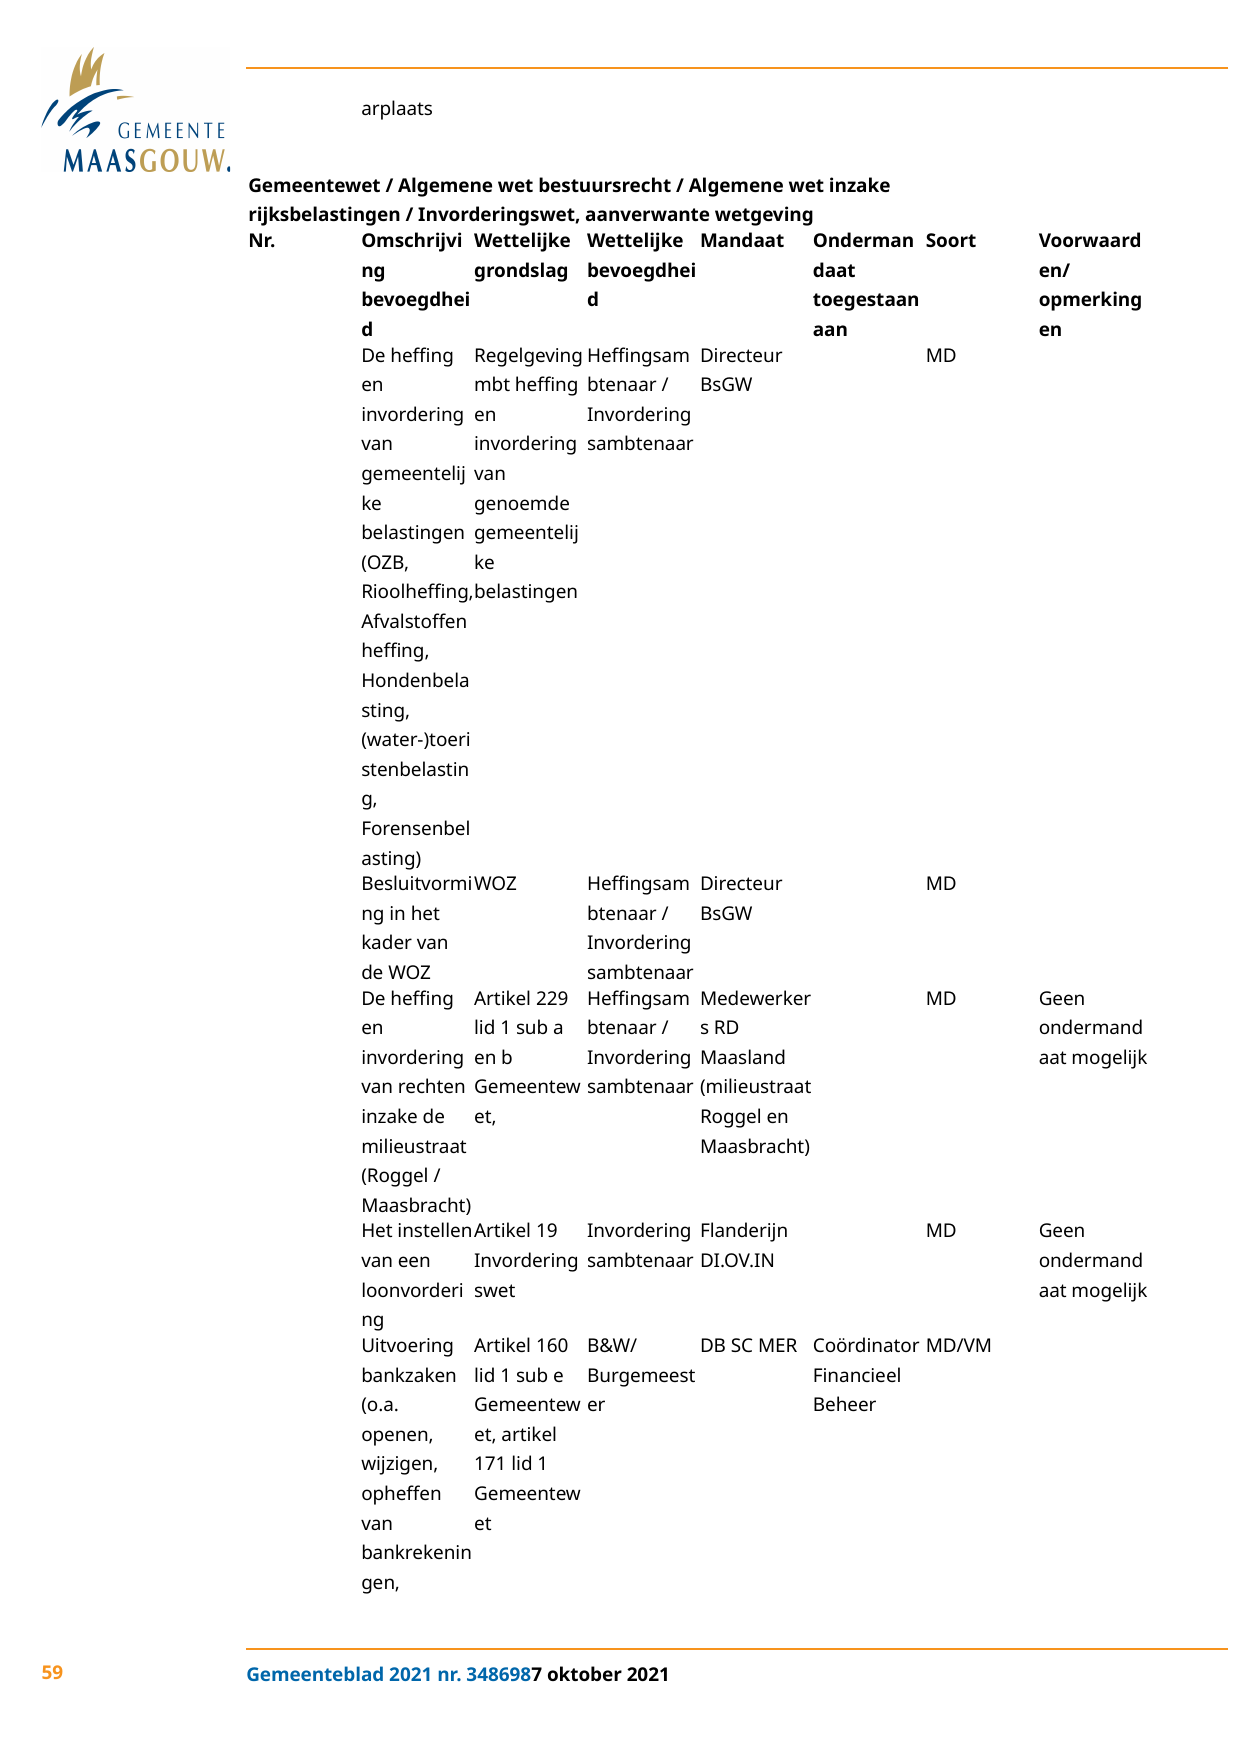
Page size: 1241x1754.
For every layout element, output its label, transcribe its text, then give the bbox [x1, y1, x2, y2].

table_cell Uitvoering bankzaken (o.a. openen, wijzigen, opheffen van bankrekeningen, [361, 1332, 474, 1594]
table_cell Medewerkers RD Maasland (milieustraat Roggel en Maasbracht) [700, 985, 813, 1218]
table_cell [587, 121, 700, 146]
table_cell De heffing en invordering van rechten inzake de milieustraat (Roggel / Maasbracht) [361, 985, 474, 1218]
table_cell Omschrijving bevoegdheid [361, 227, 474, 342]
table_cell MD/VM [926, 1332, 1038, 1594]
table_cell [700, 95, 813, 121]
table_cell Artikel 160 lid 1 sub e Gemeentewet, artikel 171 lid 1 Gemeentewet [474, 1332, 587, 1594]
table_cell arplaats [361, 95, 474, 121]
table_cell Voorwaarden/opmerkingen [1039, 227, 1152, 342]
table_cell [813, 95, 926, 121]
table_cell [813, 121, 926, 146]
table_cell [1039, 146, 1152, 172]
table_cell Nr. [248, 227, 361, 342]
table_cell [474, 121, 587, 146]
table_cell [248, 1332, 361, 1594]
table_cell [474, 146, 587, 172]
table_cell Artikel 19 Invorderingswet [474, 1218, 587, 1332]
table_cell Het instellen van een loonvordering [361, 1218, 474, 1332]
table_cell [813, 985, 926, 1218]
table_cell MD [926, 342, 1038, 870]
table_cell [813, 1218, 926, 1332]
table_cell [700, 146, 813, 172]
table_cell [474, 95, 587, 121]
table_cell [813, 342, 926, 870]
table_cell [1039, 1332, 1152, 1594]
table_cell Artikel 229 lid 1 sub a en b Gemeentewet, [474, 985, 587, 1218]
table_cell [248, 146, 361, 172]
table_cell [361, 121, 474, 146]
table_cell Directeur BsGW [700, 870, 813, 985]
table_cell De heffing en invordering van gemeentelijke belastingen (OZB, Rioolheffing, Afvalstoffenheffing, Hondenbelasting, (water-)toeristenbelasting, Forensenbelasting) [361, 342, 474, 870]
table_cell [248, 342, 361, 870]
picture [41, 47, 231, 172]
table_cell Wettelijke grondslag [474, 227, 587, 342]
table_cell [248, 121, 361, 146]
table_cell [248, 1218, 361, 1332]
table_cell [587, 146, 700, 172]
table_cell [926, 121, 1038, 146]
table_cell [1039, 95, 1152, 121]
table_cell Coördinator Financieel Beheer [813, 1332, 926, 1594]
table_cell [1039, 870, 1152, 985]
table_cell Directeur BsGW [700, 342, 813, 870]
table_cell [813, 146, 926, 172]
table_cell [248, 985, 361, 1218]
table_cell Ondermandaat toegestaan aan [813, 227, 926, 342]
table_cell [813, 870, 926, 985]
table_cell Invorderingsambtenaar [587, 1218, 700, 1332]
table_cell Geen ondermandaat mogelijk [1039, 985, 1152, 1218]
table_cell [587, 95, 700, 121]
table_cell Heffingsambtenaar / Invorderingsambtenaar [587, 985, 700, 1218]
table_cell MD [926, 1218, 1038, 1332]
table_cell [248, 95, 361, 121]
table_cell [248, 870, 361, 985]
table_cell [1039, 121, 1152, 146]
table_cell B&W/Burgemeester [587, 1332, 700, 1594]
table_cell Flanderijn DI.OV.IN [700, 1218, 813, 1332]
table_cell DB SC MER [700, 1332, 813, 1594]
table_cell Besluitvorming in het kader van de WOZ [361, 870, 474, 985]
table_cell [1039, 172, 1152, 227]
table_cell MD [926, 985, 1038, 1218]
table_cell Gemeentewet / Algemene wet bestuursrecht / Algemene wet inzake rijksbelastingen / Invorderingswet, aanverwante wetgeving [248, 172, 1038, 227]
table_cell Heffingsambtenaar / Invorderingsambtenaar [587, 342, 700, 870]
table_cell MD [926, 870, 1038, 985]
table_cell Soort [926, 227, 1038, 342]
table_cell [700, 121, 813, 146]
table_cell [926, 95, 1038, 121]
table_cell Heffingsambtenaar / Invorderingsambtenaar [587, 870, 700, 985]
table_cell WOZ [474, 870, 587, 985]
table_cell Geen ondermandaat mogelijk [1039, 1218, 1152, 1332]
table_cell Mandaat [700, 227, 813, 342]
table_cell [361, 146, 474, 172]
table_cell Wettelijke bevoegdheid [587, 227, 700, 342]
table_cell [1039, 342, 1152, 870]
table_cell Regelgeving mbt heffing en invordering van genoemde gemeentelijke belastingen [474, 342, 587, 870]
table_cell [926, 146, 1038, 172]
